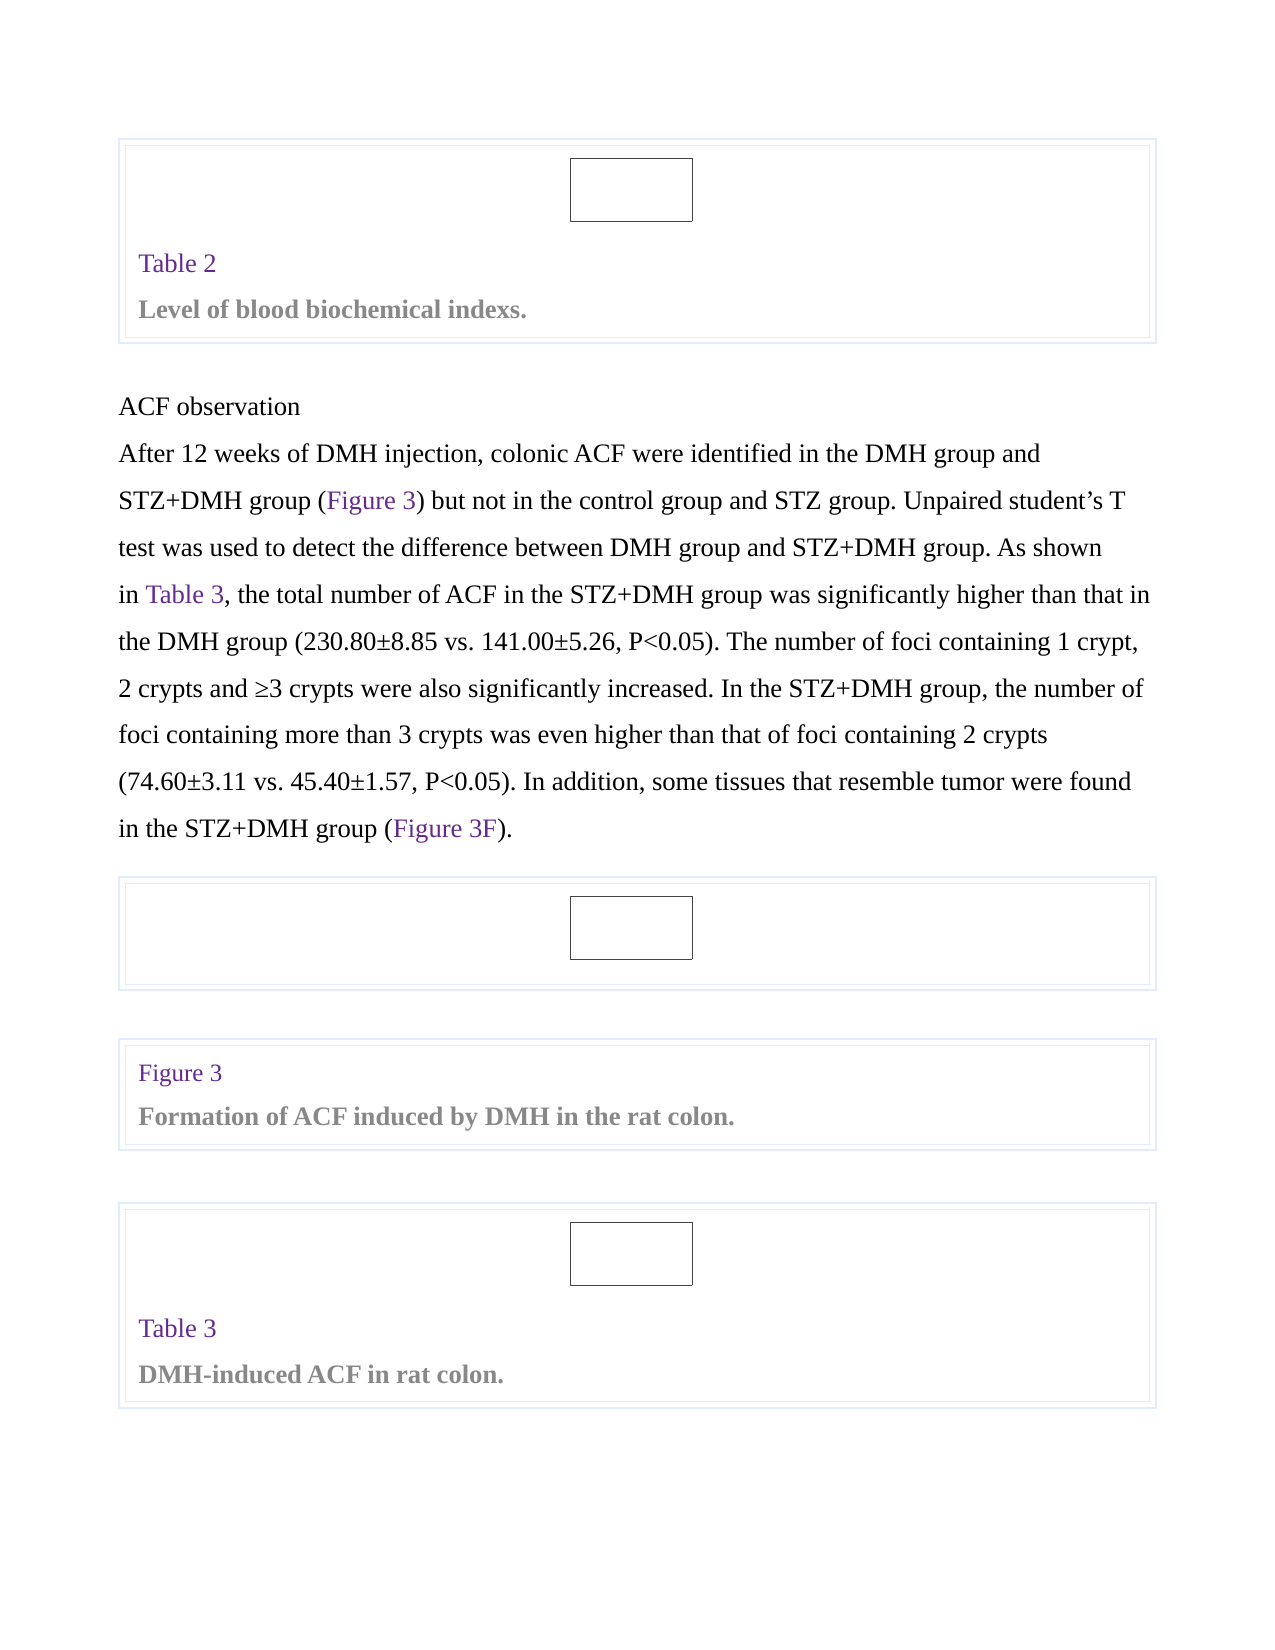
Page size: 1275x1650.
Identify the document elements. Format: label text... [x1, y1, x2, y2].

text [120, 228, 125, 274]
subtitle ACF observation [118, 374, 1157, 421]
text Table 3 [126, 1293, 1149, 1338]
text [1150, 228, 1155, 274]
text Table 2 [126, 228, 1149, 274]
text [1150, 1293, 1155, 1338]
text Level of blood biochemical indexs. [120, 274, 1155, 342]
text After 12 weeks of DMH injection, colonic ACF were identified in the DMH group and STZ+DMH group (Figure 3) but not in the control group and STZ group. Unpaired student’s T test was used to detect the difference between DMH group and STZ+DMH group. As shown in Table 3, the total number of ACF in the STZ+DMH group was significantly higher than that in the DMH group (230.80±8.85 vs. 141.00±5.26, P<0.05). The number of foci containing 1 crypt, 2 crypts and ≥3 crypts were also significantly increased. In the STZ+DMH group, the number of foci containing more than 3 crypts was even higher than that of foci containing 2 crypts (74.60±3.11 vs. 45.40±1.57, P<0.05). In addition, some tissues that resemble tumor were found in the STZ+DMH group (Figure 3F). [118, 421, 1157, 843]
text DMH-induced ACF in rat colon. [120, 1338, 1155, 1407]
text Figure 3 [120, 1040, 1155, 1081]
text Formation of ACF induced by DMH in the rat colon. [120, 1081, 1155, 1149]
text [120, 1293, 125, 1338]
